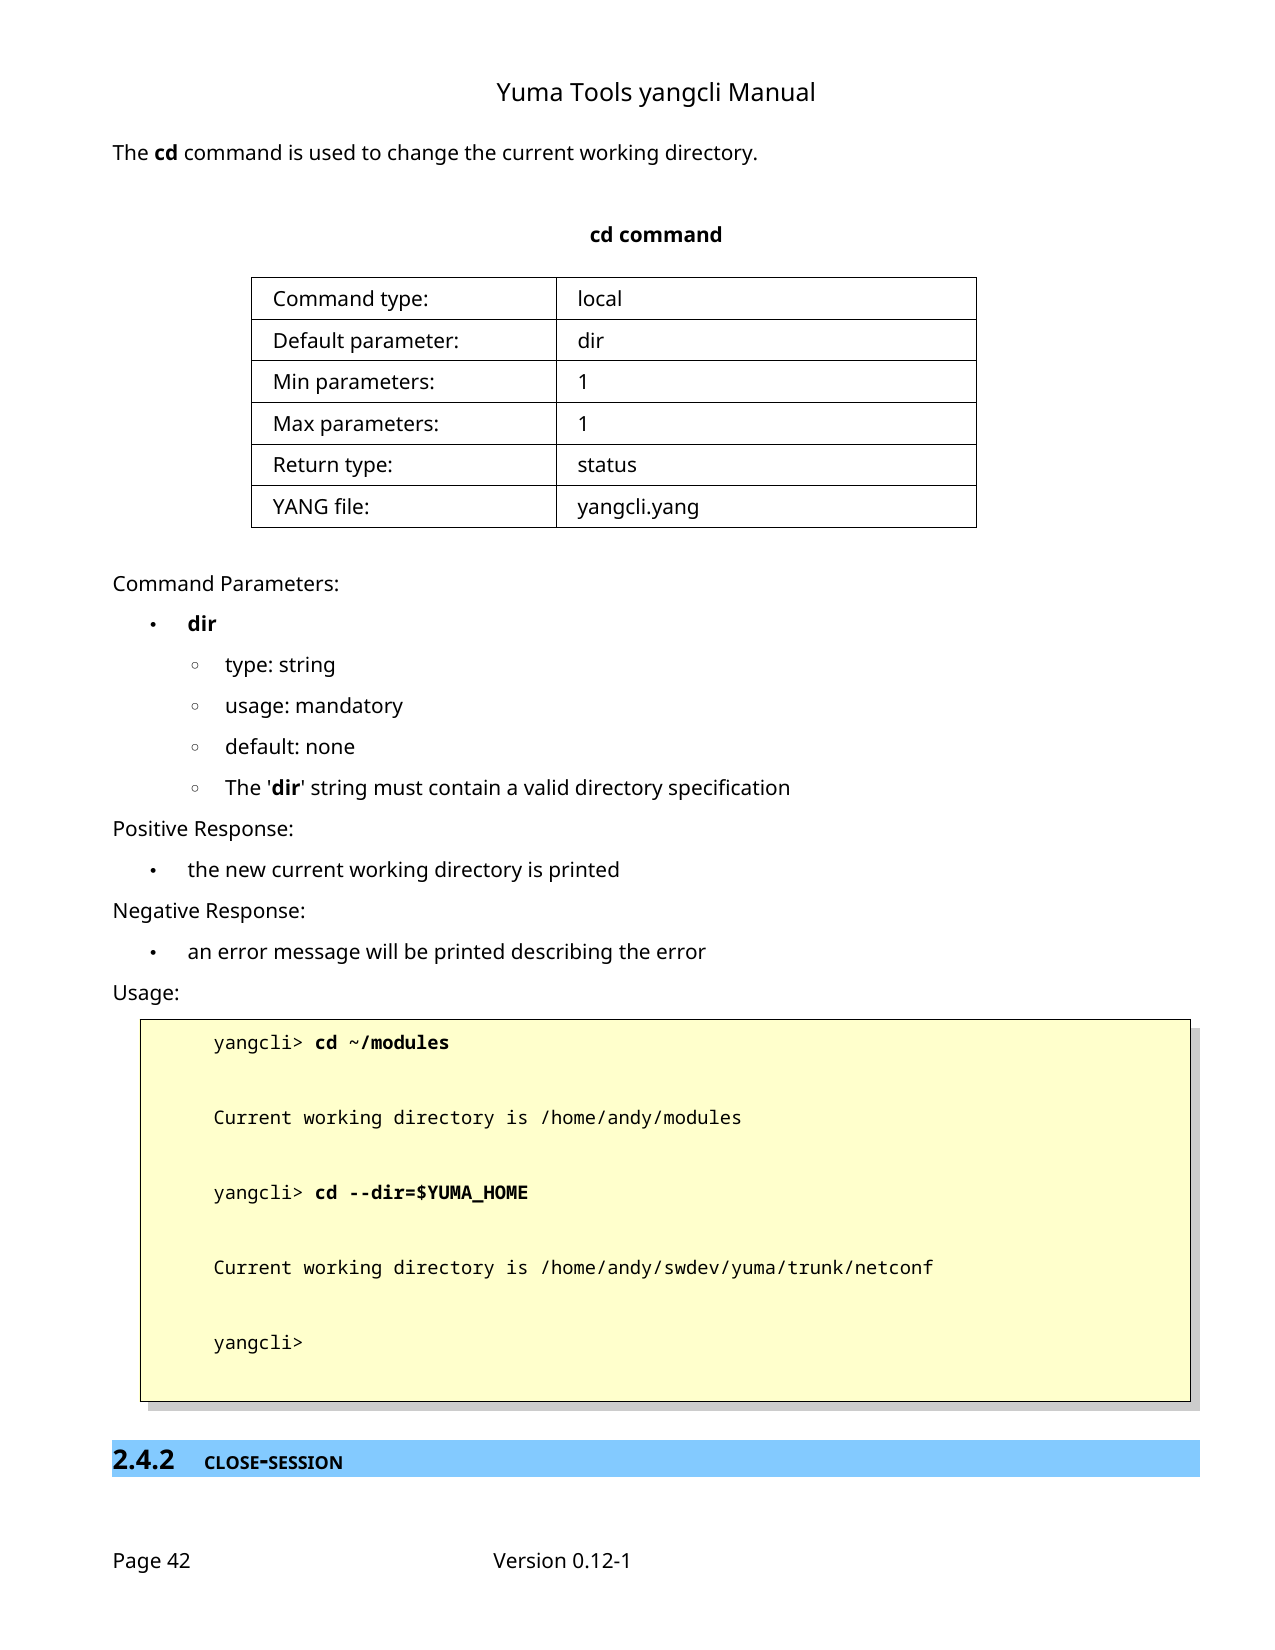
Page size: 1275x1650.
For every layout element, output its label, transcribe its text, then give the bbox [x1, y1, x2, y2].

text Command Parameters: [112, 569, 1200, 597]
list The 'dir' string must contain a valid directory specification [187, 773, 1200, 802]
list default: none [187, 732, 1200, 761]
text yangcli> cd ~/modules [141, 1020, 1190, 1054]
list dir [150, 609, 1200, 638]
text Current working directory is /home/andy/modules [141, 1094, 1190, 1129]
table_cell Min parameters: [252, 361, 556, 402]
subtitle close-session [112, 1440, 1200, 1477]
table_cell dir [557, 320, 976, 360]
table_cell yangcli.yang [557, 486, 976, 527]
table_cell Return type: [252, 445, 556, 485]
text yangcli> cd --dir=$YUMA_HOME [141, 1169, 1190, 1204]
table_cell 1 [557, 403, 976, 443]
text yangcli> [141, 1319, 1190, 1354]
table_header Command type: [252, 278, 556, 319]
text Negative Response: [112, 896, 1200, 924]
subtitle cd command [127, 220, 1185, 249]
list usage: mandatory [187, 691, 1200, 720]
list the new current working directory is printed [150, 855, 1200, 884]
list type: string [187, 651, 1200, 679]
table_cell YANG file: [252, 486, 556, 527]
text Usage: [112, 978, 1200, 1006]
text The cd command is used to change the current working directory. [112, 138, 1200, 167]
table_cell status [557, 445, 976, 485]
table_cell Max parameters: [252, 403, 556, 443]
list an error message will be printed describing the error [150, 937, 1200, 966]
text Positive Response: [112, 814, 1200, 843]
table_cell 1 [557, 361, 976, 402]
text Current working directory is /home/andy/swdev/yuma/trunk/netconf [141, 1244, 1190, 1279]
table_header local [557, 278, 976, 319]
table_cell Default parameter: [252, 320, 556, 360]
